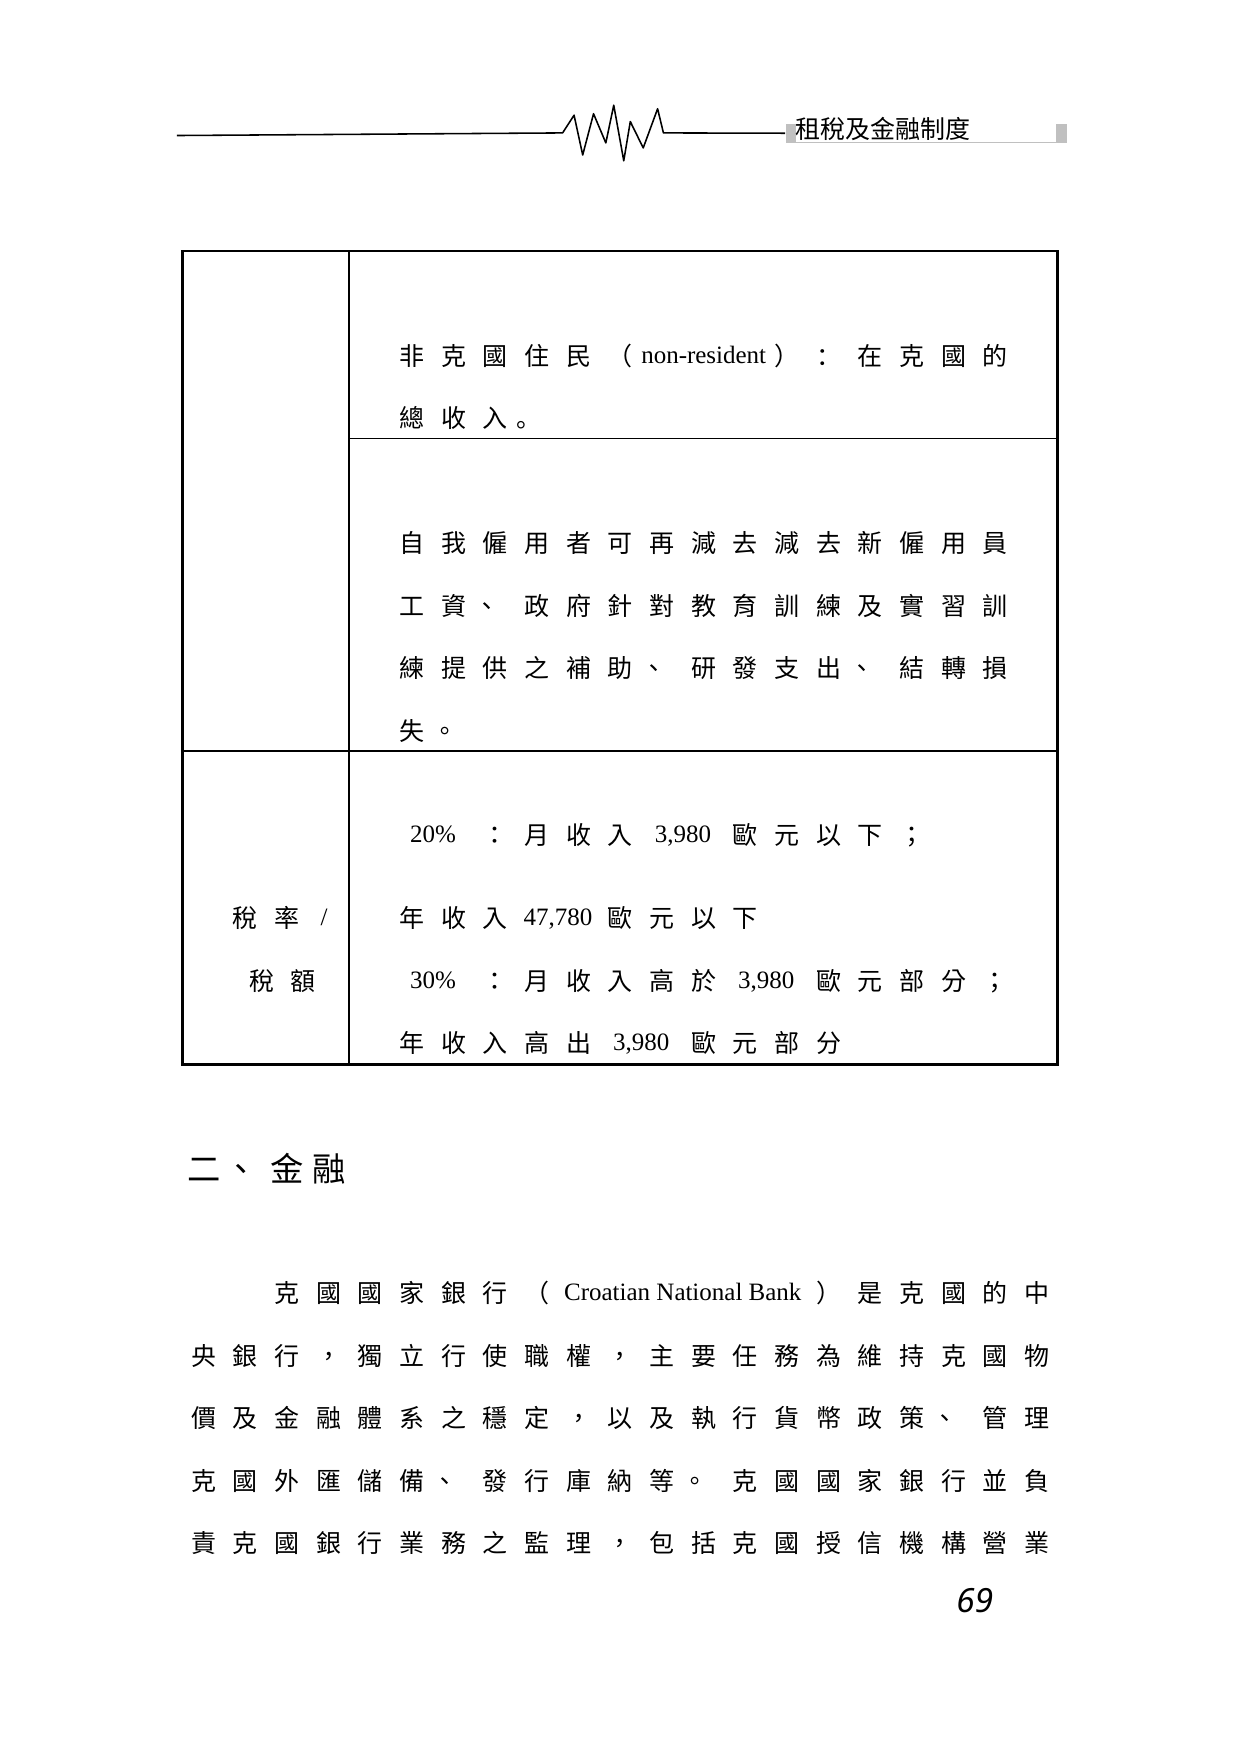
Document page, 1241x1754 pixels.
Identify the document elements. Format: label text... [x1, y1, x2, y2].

text 克國國家銀行（Croatian National Bank）是克國的中央銀行，獨立行使職權，主要任務為維持克國物價及金融體系之穩定，以及執行貨幣政策、管理克國外匯儲備、發行庫納等。克國國家銀行並負責克國銀行業務之監理，包括克國授信機構營業 [183, 1250, 1058, 1563]
table_cell 非克國住民（non-resident）：在克國的總收入。 [350, 252, 1056, 438]
table_cell 20%：月收入3,980歐元以下； 年收入47,780歐元以下 30%：月收入高於3,980歐元部分； 年收入高出3,980歐元部分 [350, 752, 1056, 1063]
text 二、金融 [183, 1125, 1058, 1188]
table_cell [184, 252, 348, 750]
table_cell 自我僱用者可再減去減去新僱用員工資、政府針對教育訓練及實習訓練提供之補助、研發支出、結轉損失。 [350, 439, 1056, 750]
table_cell 稅率/稅額 [184, 752, 348, 1063]
